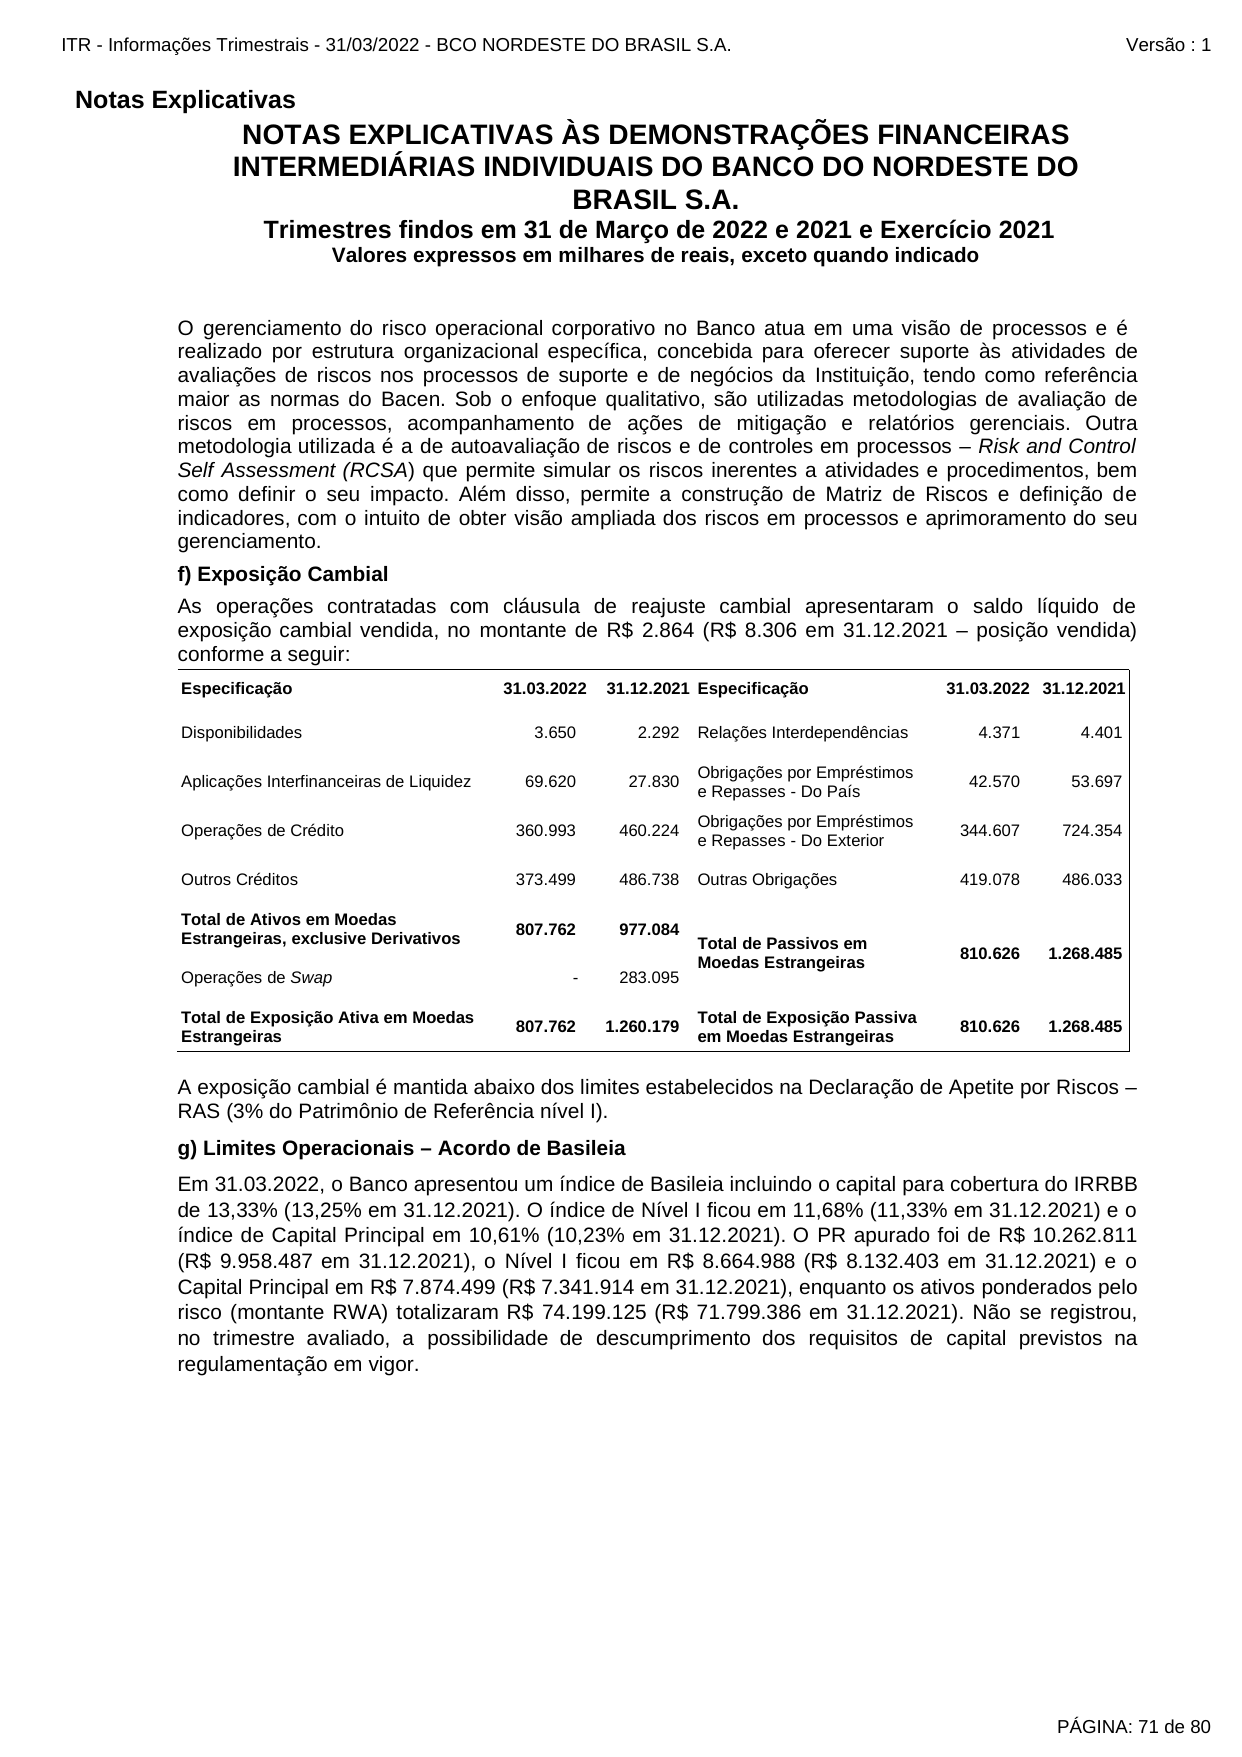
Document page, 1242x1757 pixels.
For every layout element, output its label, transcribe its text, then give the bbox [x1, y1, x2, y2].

text Notas Explicativas [73, 86, 1079, 114]
text Total de Passivos em [697, 934, 930, 953]
text 31.03.2022 [946, 679, 1033, 698]
text 373.499 [516, 870, 590, 889]
text 1.260.179 [605, 1017, 694, 1036]
text O gerenciamento do risco operacional corporativo no Banco atua em uma visão de processos e é [177, 316, 1135, 340]
text 2.292 [638, 723, 694, 742]
text 810.626 [960, 1017, 1033, 1036]
text Moedas Estrangeiras [697, 953, 930, 972]
text Especificação [697, 679, 930, 698]
text Especificação [181, 679, 487, 698]
text Valores expressos em milhares de reais, exceto quando indicado [328, 244, 983, 268]
text 360.993 [516, 821, 590, 840]
text Disponibilidades [181, 723, 487, 742]
text Estrangeiras [181, 1027, 487, 1046]
text Total de Exposição Ativa em Moedas [181, 1007, 487, 1027]
text 486.033 [1062, 870, 1129, 889]
text - [487, 968, 578, 987]
text 1.268.485 [1048, 944, 1129, 963]
text Trimestres findos em 31 de Março de 2022 e 2021 e Exercício 2021 [260, 215, 1057, 244]
text PÁGINA: 71 de 80 [1057, 1716, 1213, 1737]
text Operações de Swap [181, 968, 487, 987]
text 4.371 [978, 723, 1033, 742]
text 724.354 [1062, 821, 1129, 840]
text 283.095 [619, 968, 694, 987]
text 486.738 [619, 870, 694, 889]
text Outras Obrigações [697, 870, 930, 889]
text Aplicações Interfinanceiras de Liquidez [181, 772, 487, 791]
text Obrigações por Empréstimos e Repasses - Do País [697, 763, 918, 801]
text 4.401 [1081, 723, 1129, 742]
text 977.084 [619, 919, 694, 938]
text As operações contratadas com cláusula de reajuste cambial apresentaram o saldo líquido de exposição cambial vendida, no montante de R$ 2.864 (R$ 8.306 em 31.12.2021 – posição vendida) conforme a seguir: [177, 594, 1135, 665]
text f) Exposição Cambial [177, 562, 393, 586]
text 3.650 [534, 723, 590, 742]
text 344.607 [960, 821, 1033, 840]
text 27.830 [628, 772, 694, 791]
text 53.697 [1071, 772, 1129, 791]
text 419.078 [960, 870, 1033, 889]
text 807.762 [516, 1017, 590, 1036]
text 31.12.2021 [1042, 679, 1129, 698]
text Estrangeiras, exclusive Derivativos [181, 929, 487, 948]
text Total de Exposição Passiva em Moedas Estrangeiras [697, 1007, 921, 1046]
text g) Limites Operacionais – Acordo de Basileia [177, 1136, 629, 1160]
text 807.762 [516, 919, 590, 938]
text Versão : 1 [1126, 35, 1213, 56]
text 810.626 [960, 944, 1033, 963]
text Obrigações por Empréstimos e Repasses - Do Exterior [697, 812, 918, 850]
text Relações Interdependências [697, 723, 930, 742]
text 1.268.485 [1048, 1017, 1129, 1036]
text Operações de Crédito [181, 821, 487, 840]
text Total de Ativos em Moedas [181, 909, 487, 928]
text RAS (3% do Patrimônio de Referência nível I). [177, 1099, 612, 1123]
text 460.224 [619, 821, 694, 840]
text NOTAS EXPLICATIVAS ÀS DEMONSTRAÇÕES FINANCEIRAS INTERMEDIÁRIAS INDIVIDUAIS DO BANCO DO NORDESTE DO BRASIL S.A. [229, 118, 1079, 215]
text 31.03.2022 [503, 679, 590, 698]
text 69.620 [525, 772, 590, 791]
text ITR - Informações Trimestrais - 31/03/2022 - BCO NORDESTE DO BRASIL S.A. [61, 35, 734, 56]
text 42.570 [969, 772, 1033, 791]
text realizado por estrutura organizacional específica, concebida para oferecer suporte às atividades de avaliações de riscos nos processos de suporte e de negócios da Instituição, tendo como referência maior as normas do Bacen. Sob o enfoque qualitativo, são utilizadas metodologias de avaliação de riscos em processos, acompanhamento de ações de mitigação e relatórios gerenciais. Outra metodologia utilizada é a de autoavaliação de riscos e de controles em processos – Risk and Control Self Assessment (RCSA) que permite simular os riscos inerentes a atividades e procedimentos, bem como definir o seu impacto. Além disso, permite a construção de Matriz de Riscos e definição de indicadores, com o intuito de obter visão ampliada dos riscos em processos e aprimoramento do seu gerenciamento. [177, 340, 1135, 553]
text Outros Créditos [181, 870, 487, 889]
text Em 31.03.2022, o Banco apresentou um índice de Basileia incluindo o capital para cobertura do IRRBB de 13,33% (13,25% em 31.12.2021). O índice de Nível I ficou em 11,68% (11,33% em 31.12.2021) e o índice de Capital Principal em 10,61% (10,23% em 31.12.2021). O PR apurado foi de R$ 10.262.811 (R$ 9.958.487 em 31.12.2021), o Nível I ficou em R$ 8.664.988 (R$ 8.132.403 em 31.12.2021) e o Capital Principal em R$ 7.874.499 (R$ 7.341.914 em 31.12.2021), enquanto os ativos ponderados pelo risco (montante RWA) totalizaram R$ 74.199.125 (R$ 71.799.386 em 31.12.2021). Não se registrou, no trimestre avaliado, a possibilidade de descumprimento dos requisitos de capital previstos na regulamentação em vigor. [177, 1172, 1134, 1375]
text 31.12.2021 [606, 679, 694, 698]
text A exposição cambial é mantida abaixo dos limites estabelecidos na Declaração de Apetite por Riscos – [177, 1076, 1134, 1099]
